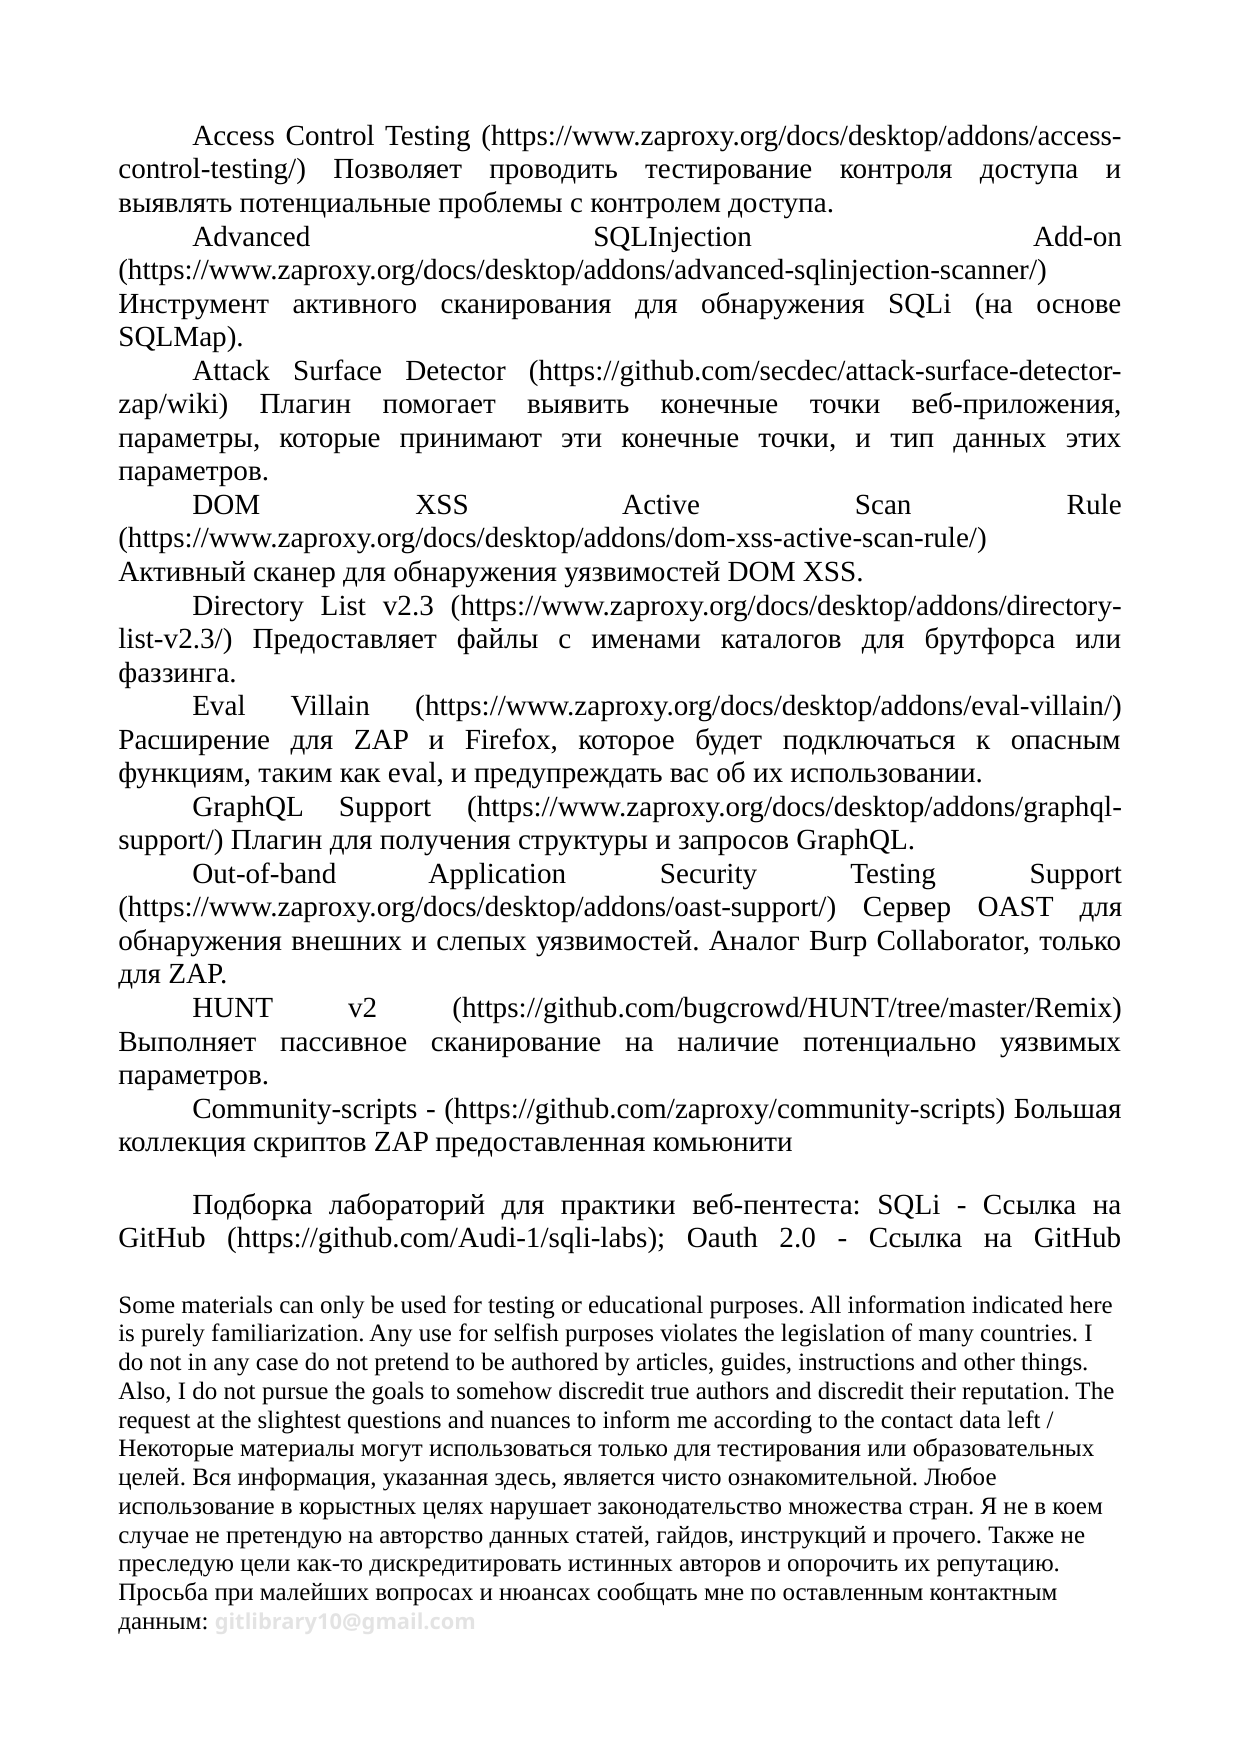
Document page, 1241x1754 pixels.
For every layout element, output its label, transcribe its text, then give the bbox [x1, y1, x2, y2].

text Eval Villain (https://www.zaproxy.org/docs/desktop/addons/eval-villain/) Расширение для ZAP и Firefox, которое будет подключаться к опасным функциям, таким как eval, и предупреждать вас об их использовании. [118, 688, 1122, 789]
text Подборка лабораторий для практики веб-пентеста: SQLi - Ссылка на GitHub (https://github.com/Audi-1/sqli-labs); Oauth 2.0 - Ссылка на GitHub [118, 1187, 1122, 1254]
text Attack Surface Detector (https://github.com/secdec/attack-surface-detector-zap/wiki) Плагин помогает выявить конечные точки веб-приложения, параметры, которые принимают эти конечные точки, и тип данных этих параметров. [118, 353, 1122, 487]
text Access Control Testing (https://www.zaproxy.org/docs/desktop/addons/access-control-testing/) Позволяет проводить тестирование контроля доступа и выявлять потенциальные проблемы с контролем доступа. [118, 118, 1122, 219]
text Community-scripts - (https://github.com/zaproxy/community-scripts) Большая коллекция скриптов ZAP предоставленная комьюнити [118, 1091, 1122, 1158]
text Advanced SQLInjection Add-on (https://www.zaproxy.org/docs/desktop/addons/advanced-sqlinjection-scanner/) Инструмент активного сканирования для обнаружения SQLi (на основе SQLMap). [118, 219, 1122, 353]
text HUNT v2 (https://github.com/bugcrowd/HUNT/tree/master/Remix) Выполняет пассивное сканирование на наличие потенциально уязвимых параметров. [118, 990, 1122, 1091]
text GraphQL Support (https://www.zaproxy.org/docs/desktop/addons/graphql-support/) Плагин для получения структуры и запросов GraphQL. [118, 789, 1122, 856]
text DOM XSS Active Scan Rule (https://www.zaproxy.org/docs/desktop/addons/dom-xss-active-scan-rule/) Активный сканер для обнаружения уязвимостей DOM XSS. [118, 487, 1122, 588]
text Out-of-band Application Security Testing Support (https://www.zaproxy.org/docs/desktop/addons/oast-support/) Сервер OAST для обнаружения внешних и слепых уязвимостей. Аналог Burp Collaborator, только для ZAP. [118, 856, 1122, 990]
text Directory List v2.3 (https://www.zaproxy.org/docs/desktop/addons/directory-list-v2.3/) Предоставляет файлы с именами каталогов для брутфорса или фаззинга. [118, 588, 1122, 688]
